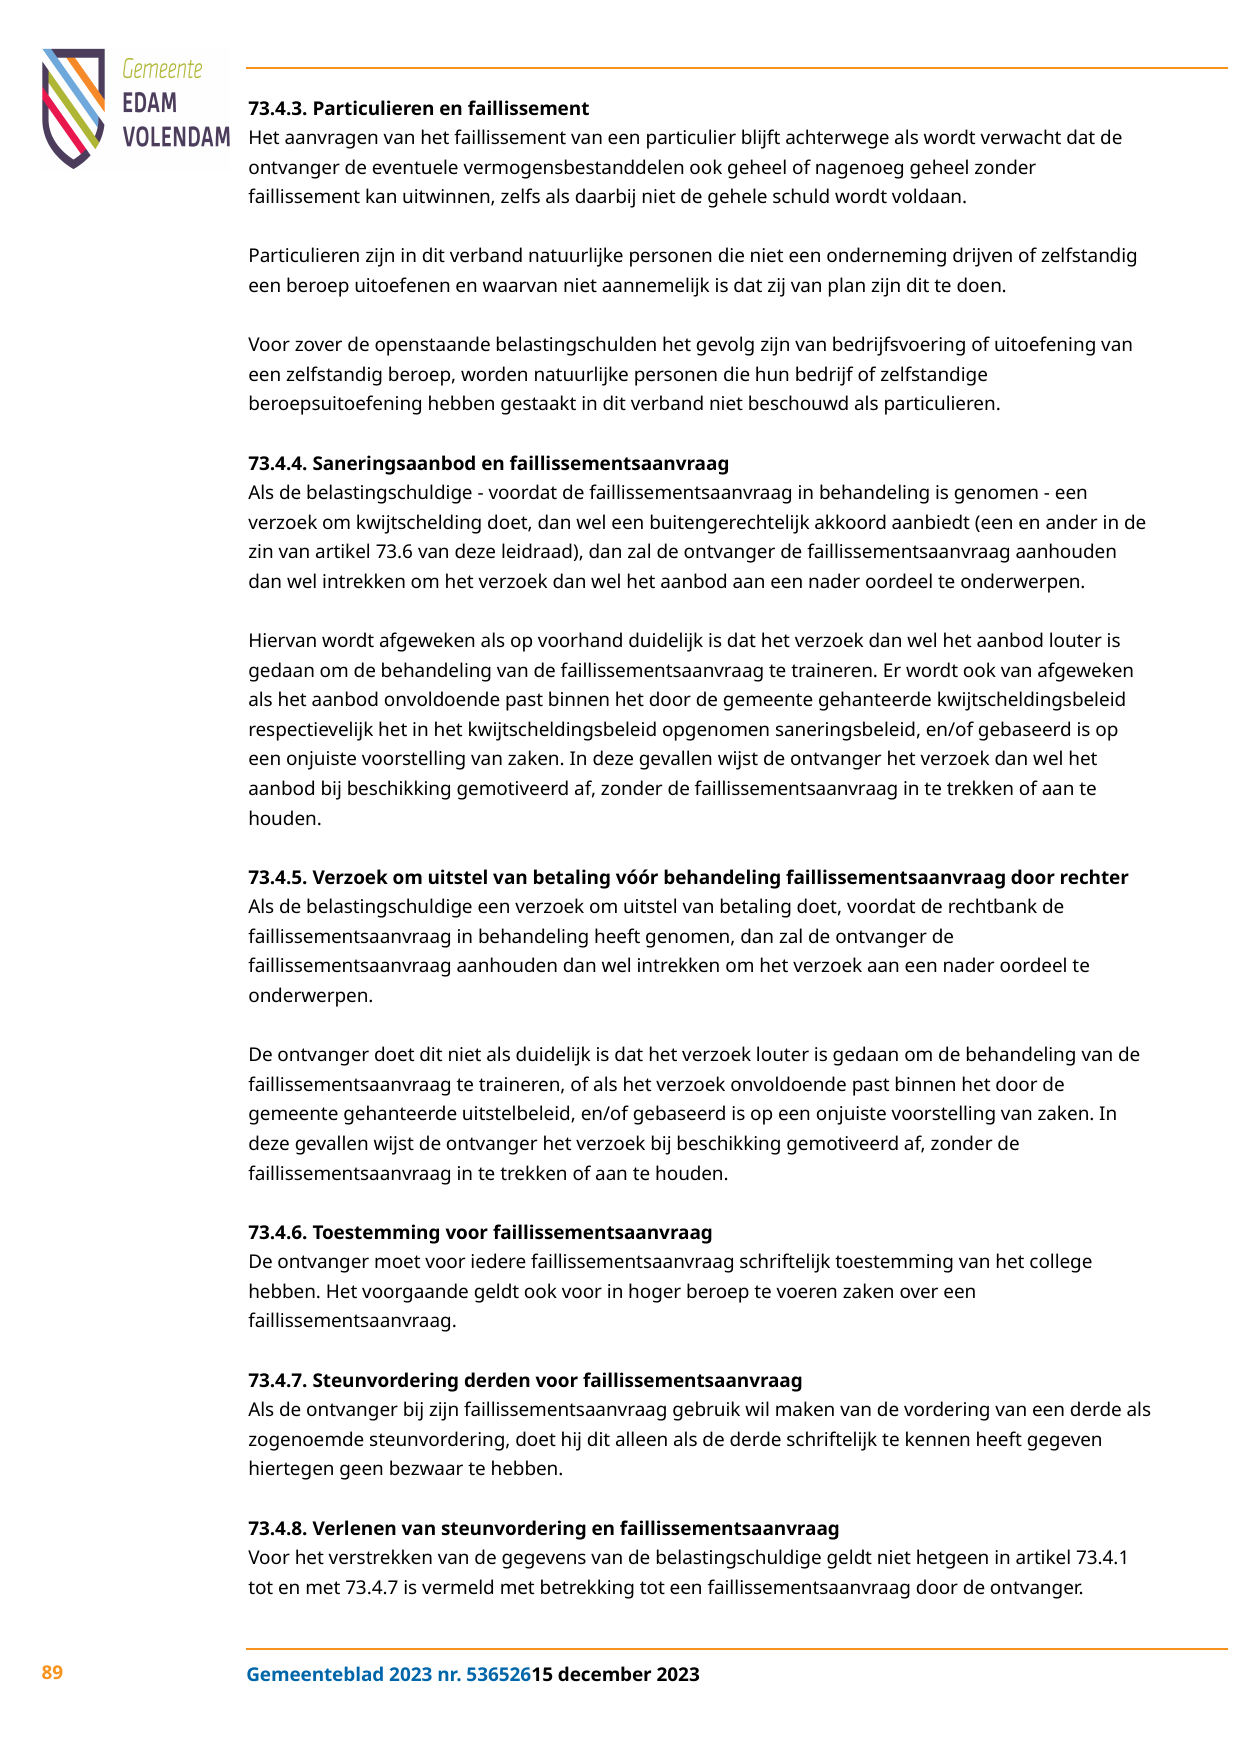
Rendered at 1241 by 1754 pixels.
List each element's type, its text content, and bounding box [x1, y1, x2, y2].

text Hiervan wordt afgeweken als op voorhand duidelijk is dat het verzoek dan wel het aanbod louter is gedaan om de behandeling van de faillissementsaanvraag te traineren. Er wordt ook van afgeweken als het aanbod onvoldoende past binnen het door de gemeente gehanteerde kwijtscheldingsbeleid respectievelijk het in het kwijtscheldingsbeleid opgenomen saneringsbeleid, en/of gebaseerd is op een onjuiste voorstelling van zaken. In deze gevallen wijst de ontvanger het verzoek dan wel het aanbod bij beschikking gemotiveerd af, zonder de faillissementsaanvraag in te trekken of aan te houden. [248, 627, 1152, 831]
text Particulieren zijn in dit verband natuurlijke personen die niet een onderneming drijven of zelfstandig een beroep uitoefenen en waarvan niet aannemelijk is dat zij van plan zijn dit te doen. [248, 243, 1152, 298]
text 73.4.3. Particulieren en faillissement [248, 95, 1152, 121]
text De ontvanger doet dit niet als duidelijk is dat het verzoek louter is gedaan om de behandeling van de faillissementsaanvraag te traineren, of als het verzoek onvoldoende past binnen het door de gemeente gehanteerde uitstelbeleid, en/of gebaseerd is op een onjuiste voorstelling van zaken. In deze gevallen wijst de ontvanger het verzoek bij beschikking gemotiveerd af, zonder de faillissementsaanvraag in te trekken of aan te houden. [248, 1041, 1152, 1186]
text Als de belastingschuldige een verzoek om uitstel van betaling doet, voordat de rechtbank de faillissementsaanvraag in behandeling heeft genomen, dan zal de ontvanger de faillissementsaanvraag aanhouden dan wel intrekken om het verzoek aan een nader oordeel te onderwerpen. [248, 893, 1152, 1008]
text 73.4.8. Verlenen van steunvordering en faillissementsaanvraag [248, 1515, 1152, 1541]
text Voor het verstrekken van de gegevens van de belastingschuldige geldt niet hetgeen in artikel 73.4.1 tot en met 73.4.7 is vermeld met betrekking tot een faillissementsaanvraag door de ontvanger. [248, 1544, 1152, 1600]
text Als de belastingschuldige - voordat de faillissementsaanvraag in behandeling is genomen - een verzoek om kwijtschelding doet, dan wel een buitengerechtelijk akkoord aanbiedt (een en ander in de zin van artikel 73.6 van deze leidraad), dan zal de ontvanger de faillissementsaanvraag aanhouden dan wel intrekken om het verzoek dan wel het aanbod aan een nader oordeel te onderwerpen. [248, 479, 1152, 594]
text Voor zover de openstaande belastingschulden het gevolg zijn van bedrijfsvoering of uitoefening van een zelfstandig beroep, worden natuurlijke personen die hun bedrijf of zelfstandige beroepsuitoefening hebben gestaakt in dit verband niet beschouwd als particulieren. [248, 331, 1152, 416]
text 73.4.7. Steunvordering derden voor faillissementsaanvraag [248, 1367, 1152, 1393]
text 73.4.4. Saneringsaanbod en faillissementsaanvraag [248, 450, 1152, 476]
text Als de ontvanger bij zijn faillissementsaanvraag gebruik wil maken van de vordering van een derde als zogenoemde steunvordering, doet hij dit alleen als de derde schriftelijk te kennen heeft gegeven hiertegen geen bezwaar te hebben. [248, 1396, 1152, 1481]
text 73.4.6. Toestemming voor faillissementsaanvraag [248, 1219, 1152, 1245]
picture [41, 47, 231, 172]
text De ontvanger moet voor iedere faillissementsaanvraag schriftelijk toestemming van het college hebben. Het voorgaande geldt ook voor in hoger beroep te voeren zaken over een faillissementsaanvraag. [248, 1248, 1152, 1333]
text 73.4.5. Verzoek om uitstel van betaling vóór behandeling faillissementsaanvraag door rechter [248, 864, 1152, 890]
text Het aanvragen van het faillissement van een particulier blijft achterwege als wordt verwacht dat de ontvanger de eventuele vermogensbestanddelen ook geheel of nagenoeg geheel zonder faillissement kan uitwinnen, zelfs als daarbij niet de gehele schuld wordt voldaan. [248, 124, 1152, 209]
